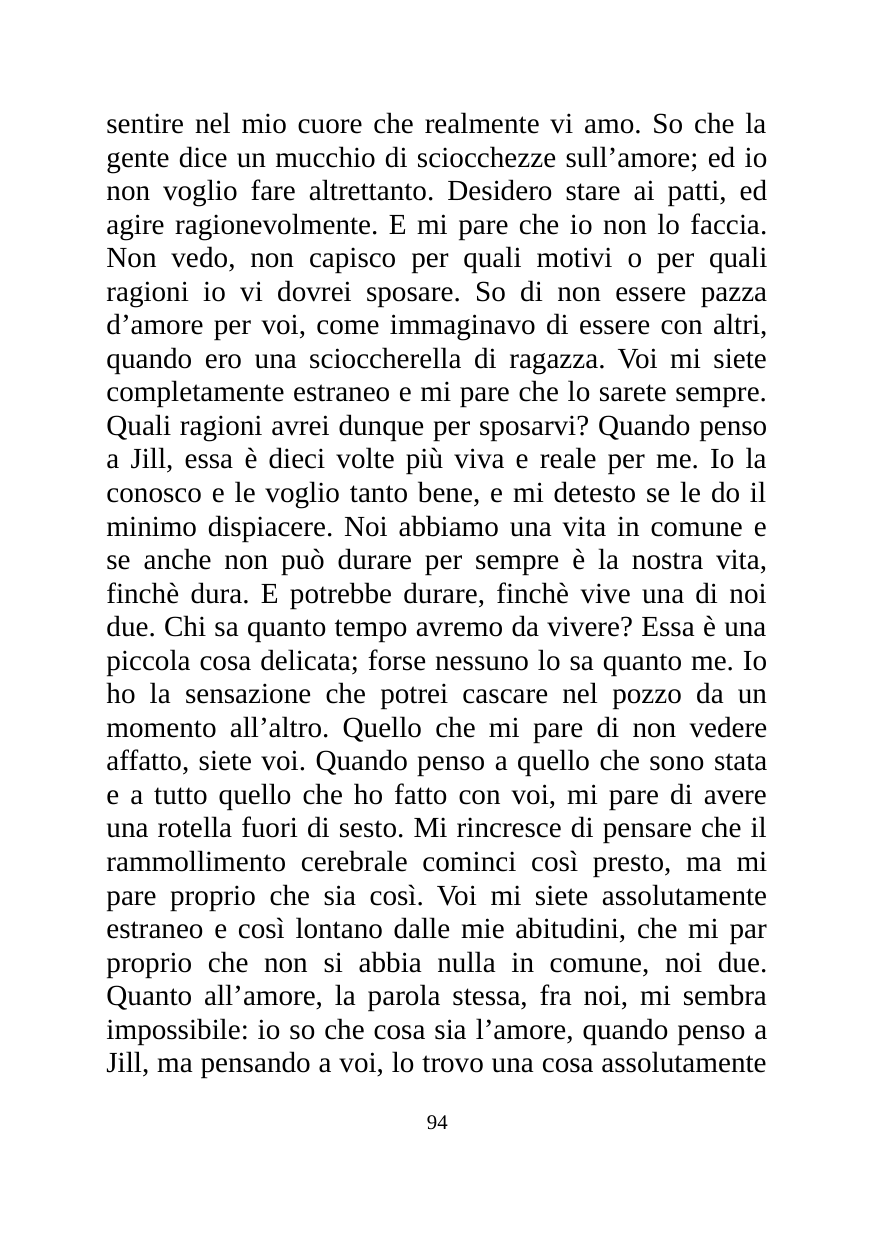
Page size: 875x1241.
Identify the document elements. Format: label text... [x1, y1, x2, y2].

text sentire nel mio cuore che realmente vi amo. So che la gente dice un mucchio di sciocchezze sull’amore; ed io non voglio fare altrettanto. Desidero stare ai patti, ed agire ragionevolmente. E mi pare che io non lo faccia. Non vedo, non capisco per quali motivi o per quali ragioni io vi dovrei sposare. So di non essere pazza d’amore per voi, come immaginavo di essere con altri, quando ero una scioccherella di ragazza. Voi mi siete completamente estraneo e mi pare che lo sarete sempre. Quali ragioni avrei dunque per sposarvi? Quando penso a Jill, essa è dieci volte più viva e reale per me. Io la conosco e le voglio tanto bene, e mi detesto se le do il minimo dispiacere. Noi abbiamo una vita in comune e se anche non può durare per sempre è la nostra vita, finchè dura. E potrebbe durare, finchè vive una di noi due. Chi sa quanto tempo avremo da vivere? Essa è una piccola cosa delicata; forse nessuno lo sa quanto me. Io ho la sensazione che potrei cascare nel pozzo da un momento all’altro. Quello che mi pare di non vedere affatto, siete voi. Quando penso a quello che sono stata e a tutto quello che ho fatto con voi, mi pare di avere una rotella fuori di sesto. Mi rincresce di pensare che il rammollimento cerebrale cominci così presto, ma mi pare proprio che sia così. Voi mi siete assolutamente estraneo e così lontano dalle mie abitudini, che mi par proprio che non si abbia nulla in comune, noi due. Quanto all’amore, la parola stessa, fra noi, mi sembra impossibile: io so che cosa sia l’amore, quando penso a Jill, ma pensando a voi, lo trovo una cosa assolutamente [106, 106, 768, 1079]
